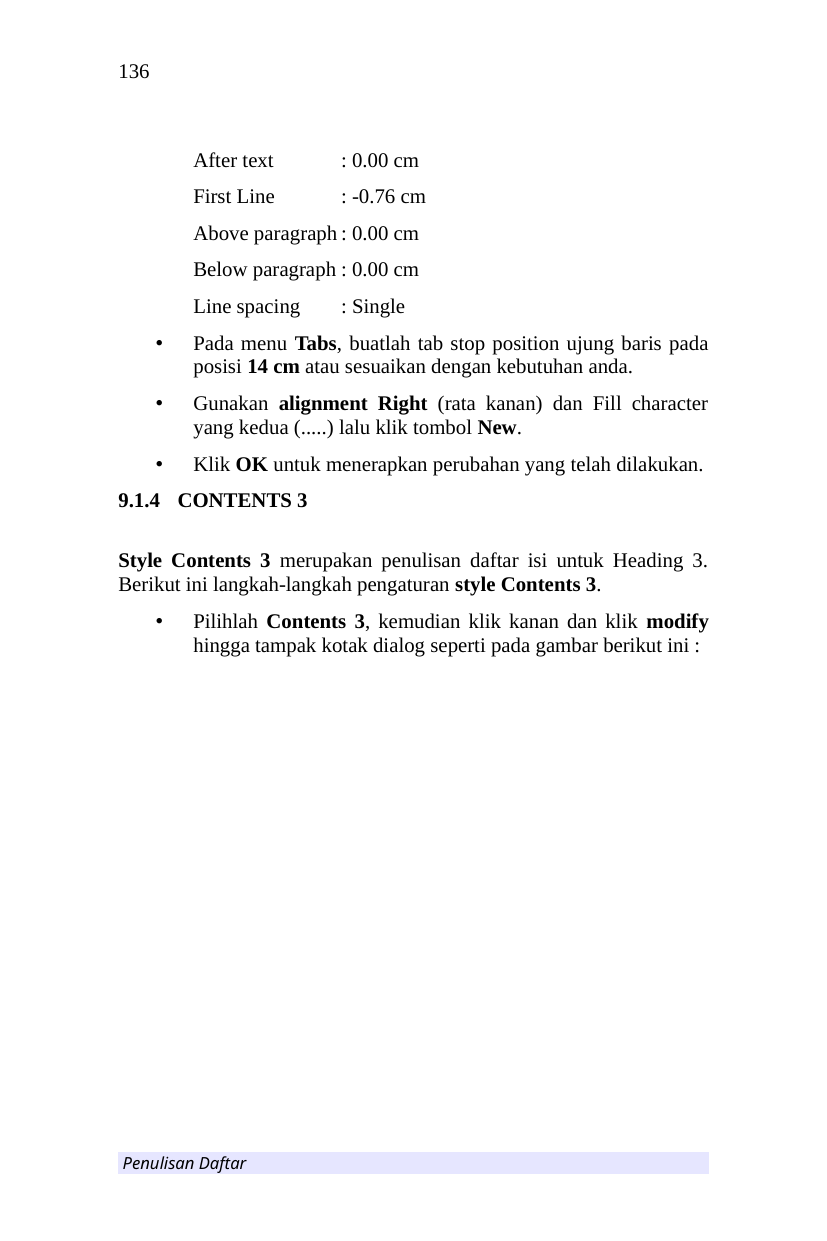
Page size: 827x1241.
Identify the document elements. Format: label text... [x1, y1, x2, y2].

list Pilihlah Contents 3, kemudian klik kanan dan klik modify hingga tampak kotak dialog seperti pada gambar berikut ini : [156, 609, 709, 657]
list Gunakan alignment Right (rata kanan) dan Fill character yang kedua (.....) lalu klik tombol New. [156, 391, 709, 439]
list First Line : -0.76 cm [156, 184, 709, 208]
list Pada menu Tabs, buatlah tab stop position ujung baris pada posisi 14 cm atau sesuaikan dengan kebutuhan anda. [156, 330, 709, 378]
list Klik OK untuk menerapkan perubahan yang telah dilakukan. [156, 452, 709, 476]
subtitle Contents 3 [118, 488, 709, 512]
list After text : 0.00 cm [156, 148, 709, 172]
text Style Contents 3 merupakan penulisan daftar isi untuk Heading 3. Berikut ini langkah-langkah pengaturan style Contents 3. [118, 548, 709, 596]
list Above paragraph : 0.00 cm [156, 221, 709, 245]
list Line spacing : Single [156, 294, 709, 318]
list Below paragraph : 0.00 cm [156, 257, 709, 281]
